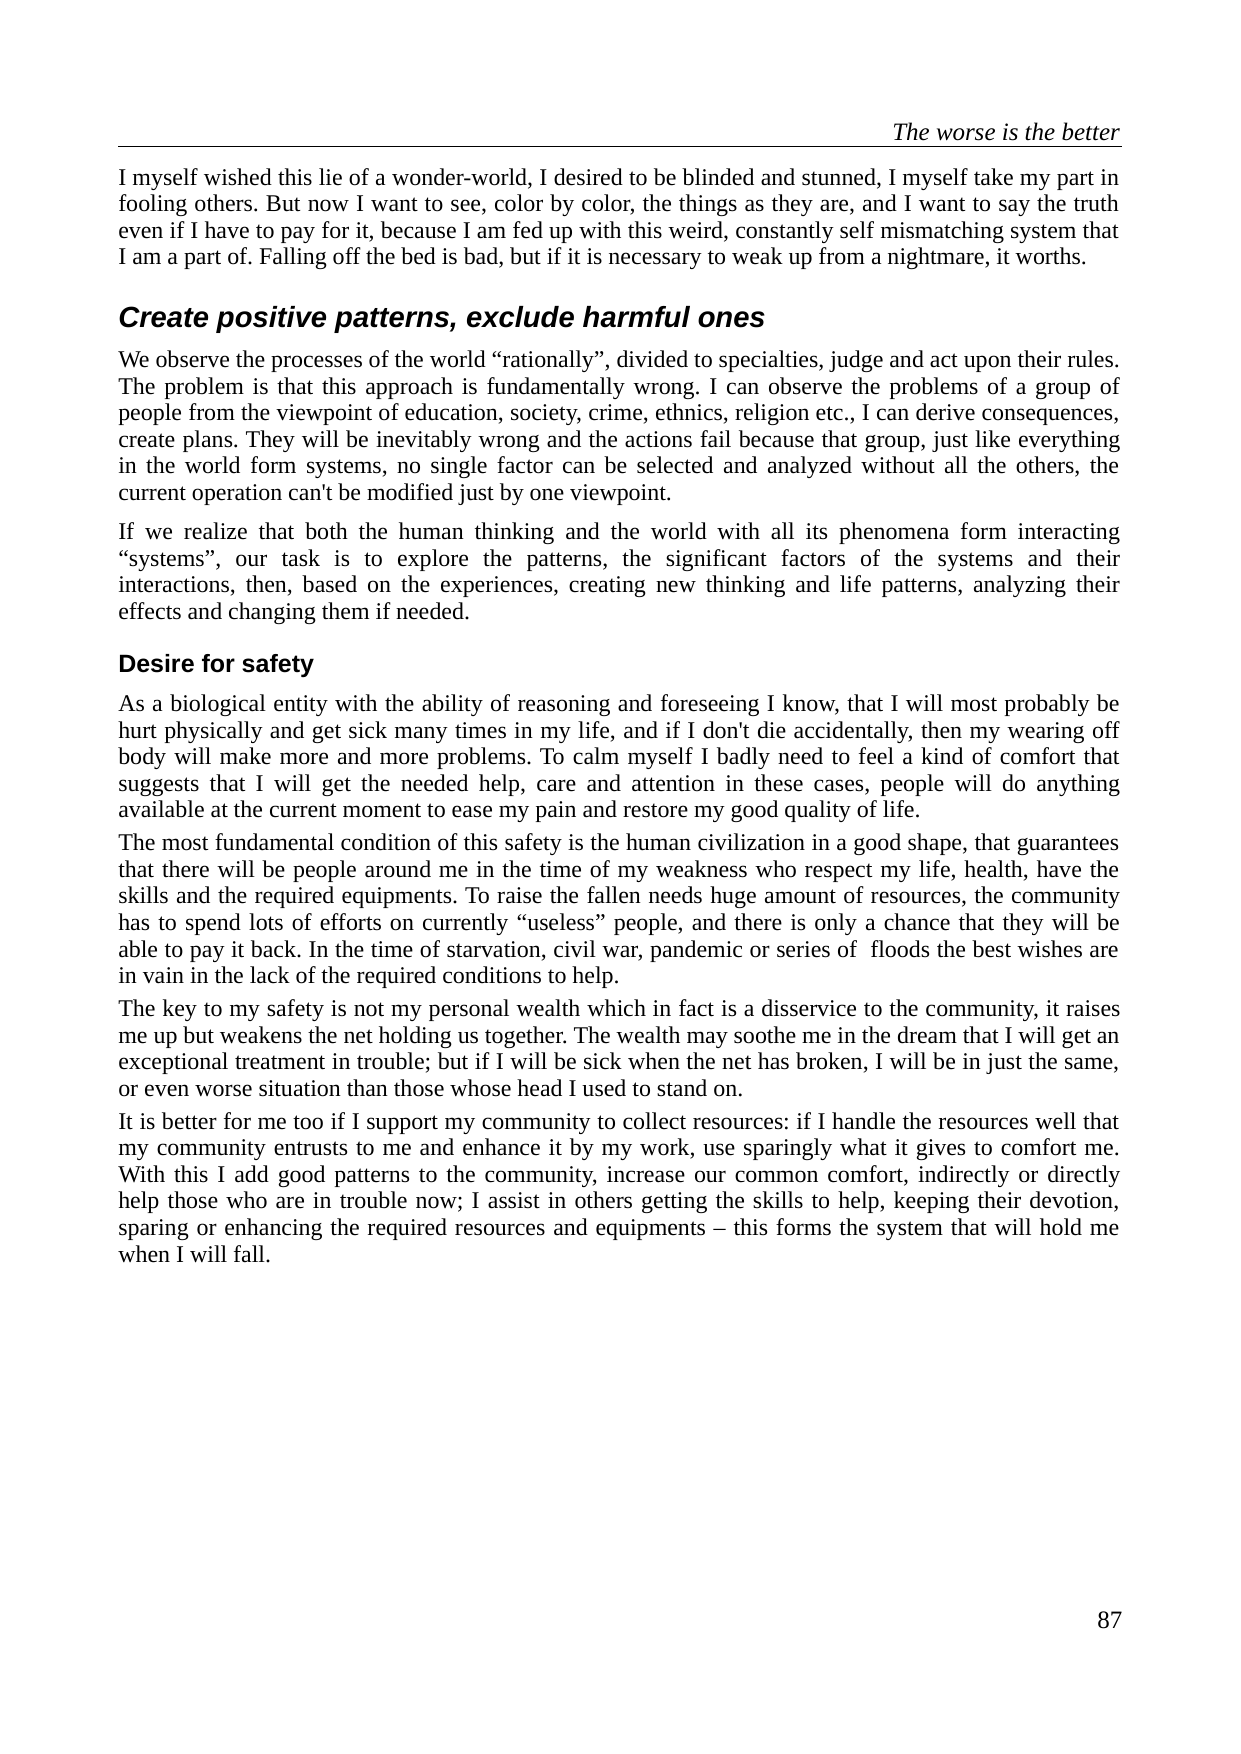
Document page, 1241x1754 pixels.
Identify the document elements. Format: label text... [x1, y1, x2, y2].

text As a biological entity with the ability of reasoning and foreseeing I know, that I will most probably be hurt physically and get sick many times in my life, and if I don't die accidentally, then my wearing off body will make more and more problems. To calm myself I badly need to feel a kind of comfort that suggests that I will get the needed help, care and attention in these cases, people will do anything available at the current moment to ease my pain and restore my good quality of life. [118, 690, 1122, 823]
text If we realize that both the human thinking and the world with all its phenomena form interacting “systems”, our task is to explore the patterns, the significant factors of the systems and their interactions, then, based on the experiences, creating new thinking and life patterns, analyzing their effects and changing them if needed. [118, 518, 1122, 624]
subtitle Create positive patterns, exclude harmful ones [118, 301, 1122, 334]
text The most fundamental condition of this safety is the human civilization in a good shape, that guarantees that there will be people around me in the time of my weakness who respect my life, health, have the skills and the required equipments. To raise the fallen needs huge amount of resources, the community has to spend lots of efforts on currently “useless” people, and there is only a chance that they will be able to pay it back. In the time of starvation, civil war, pandemic or series of floods the best wishes are in vain in the lack of the required conditions to help. [118, 829, 1122, 989]
text We observe the processes of the world “rationally”, divided to specialties, judge and act upon their rules. The problem is that this approach is fundamentally wrong. I can observe the problems of a group of people from the viewpoint of education, society, crime, ethnics, religion etc., I can derive consequences, create plans. They will be inevitably wrong and the actions fail because that group, just like everything in the world form systems, no single factor can be selected and analyzed without all the others, the current operation can't be modified just by one viewpoint. [118, 346, 1122, 506]
subtitle Desire for safety [118, 650, 1122, 678]
text It is better for me too if I support my community to collect resources: if I handle the resources well that my community entrusts to me and enhance it by my work, use sparingly what it gives to comfort me. With this I add good patterns to the community, increase our common comfort, indirectly or directly help those who are in trouble now; I assist in others getting the skills to help, keeping their devotion, sparing or enhancing the required resources and equipments – this forms the system that will hold me when I will fall. [118, 1108, 1122, 1267]
text The key to my safety is not my personal wealth which in fact is a disservice to the community, it raises me up but weakens the net holding us together. The wealth may soothe me in the dream that I will get an exceptional treatment in trouble; but if I will be sick when the net has broken, I will be in just the same, or even worse situation than those whose head I used to stand on. [118, 995, 1122, 1102]
text I myself wished this lie of a wonder-world, I desired to be blinded and stunned, I myself take my part in fooling others. But now I want to see, color by color, the things as they are, and I want to say the truth even if I have to pay for it, because I am fed up with this weird, constantly self mismatching system that I am a part of. Falling off the bed is bad, but if it is necessary to weak up from a nightmare, it worths. [118, 164, 1122, 270]
